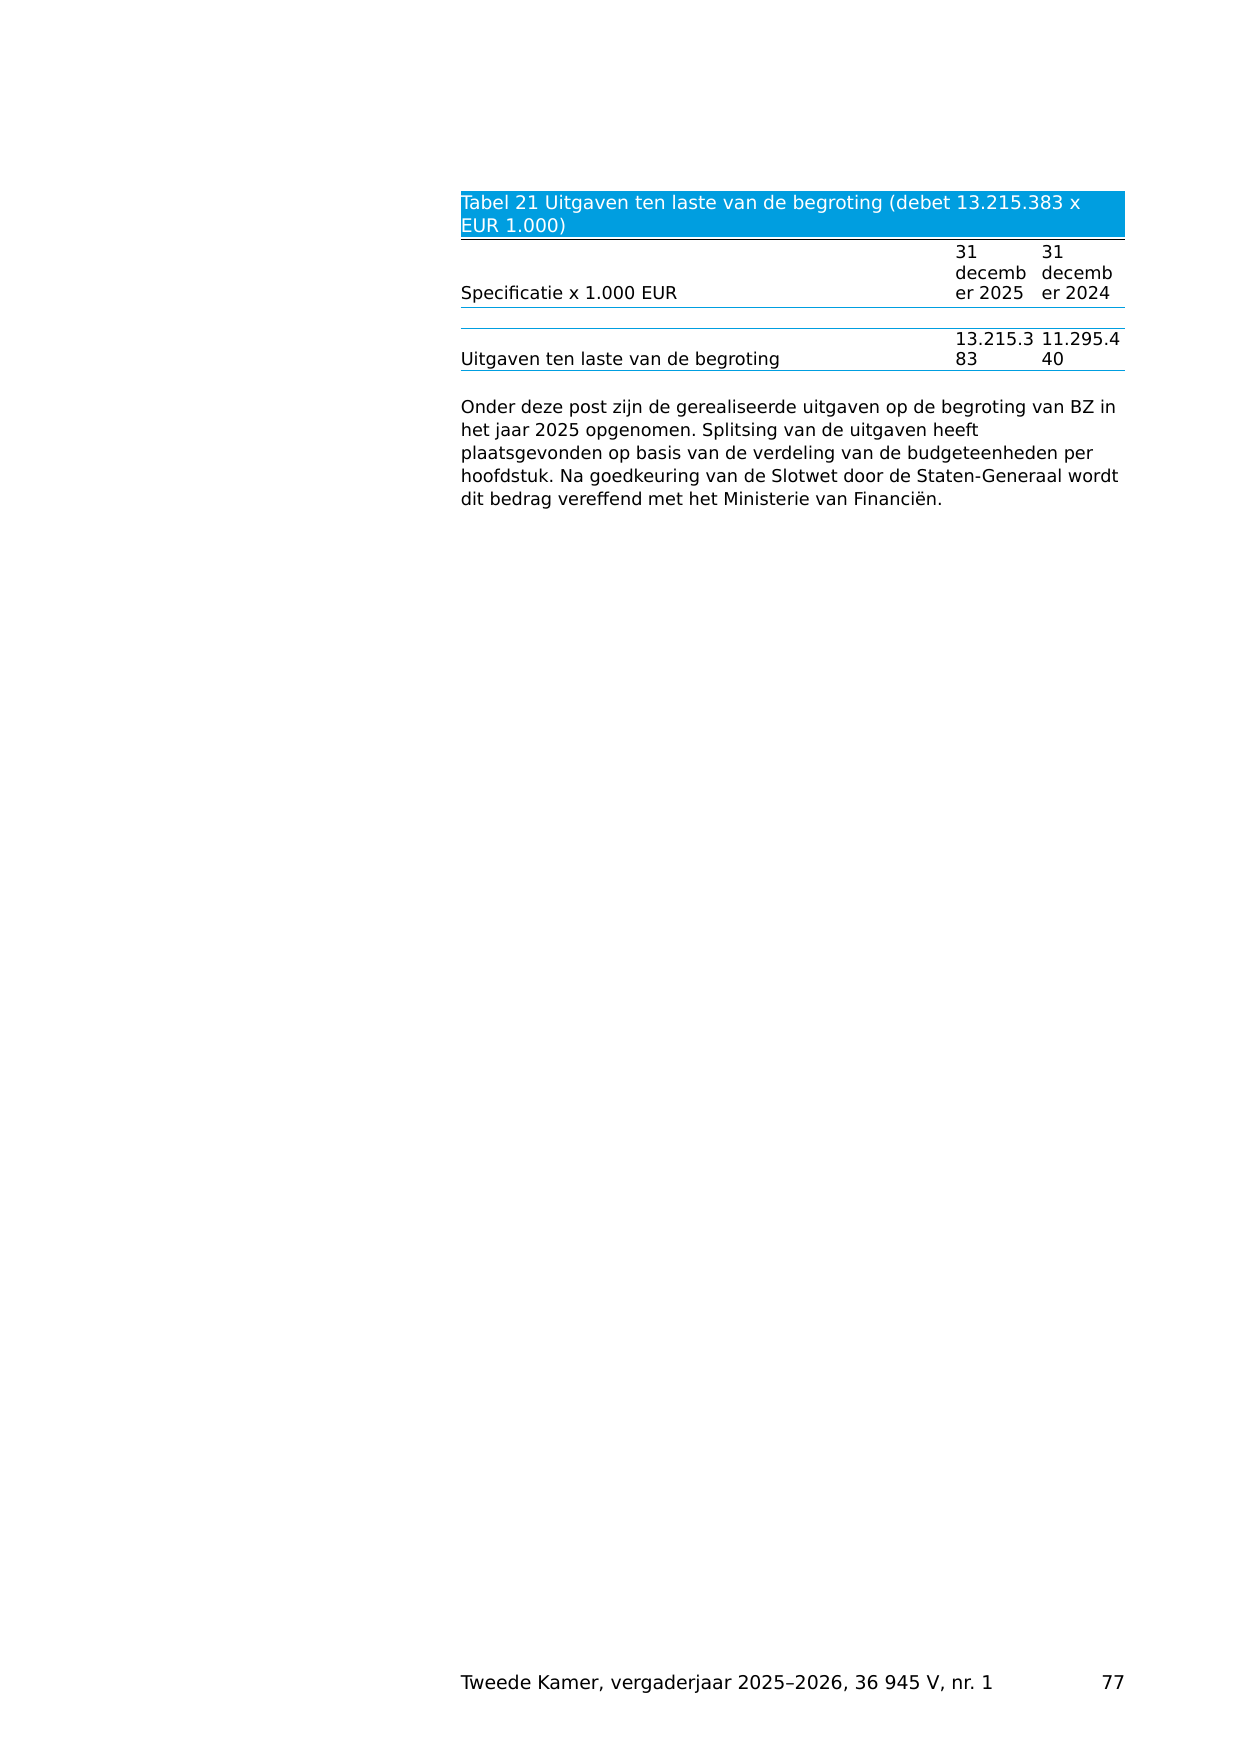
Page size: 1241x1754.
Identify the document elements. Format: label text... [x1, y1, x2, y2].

text Onder deze post zijn de gerealiseerde uitgaven op de begroting van BZ in het jaar 2025 opgenomen. Splitsing van de uitgaven heeft plaatsgevonden op basis van de verdeling van de budgeteenheden per hoofdstuk. Na goedkeuring van de Slotwet door de Staten-Generaal wordt dit bedrag vereffend met het Ministerie van Financiën. [461, 395, 1125, 510]
table_cell [461, 308, 952, 328]
table_cell 13.215.383 [952, 329, 1038, 370]
table_cell 11.295.440 [1039, 329, 1125, 370]
table_cell Uitgaven ten laste van de begroting [461, 329, 952, 370]
table_cell [952, 308, 1038, 328]
table_cell 31 december 2024 [1039, 240, 1125, 307]
table_cell 31 december 2025 [952, 240, 1038, 307]
table_cell [1039, 308, 1125, 328]
table_cell Specificatie x 1.000 EUR [461, 240, 952, 307]
